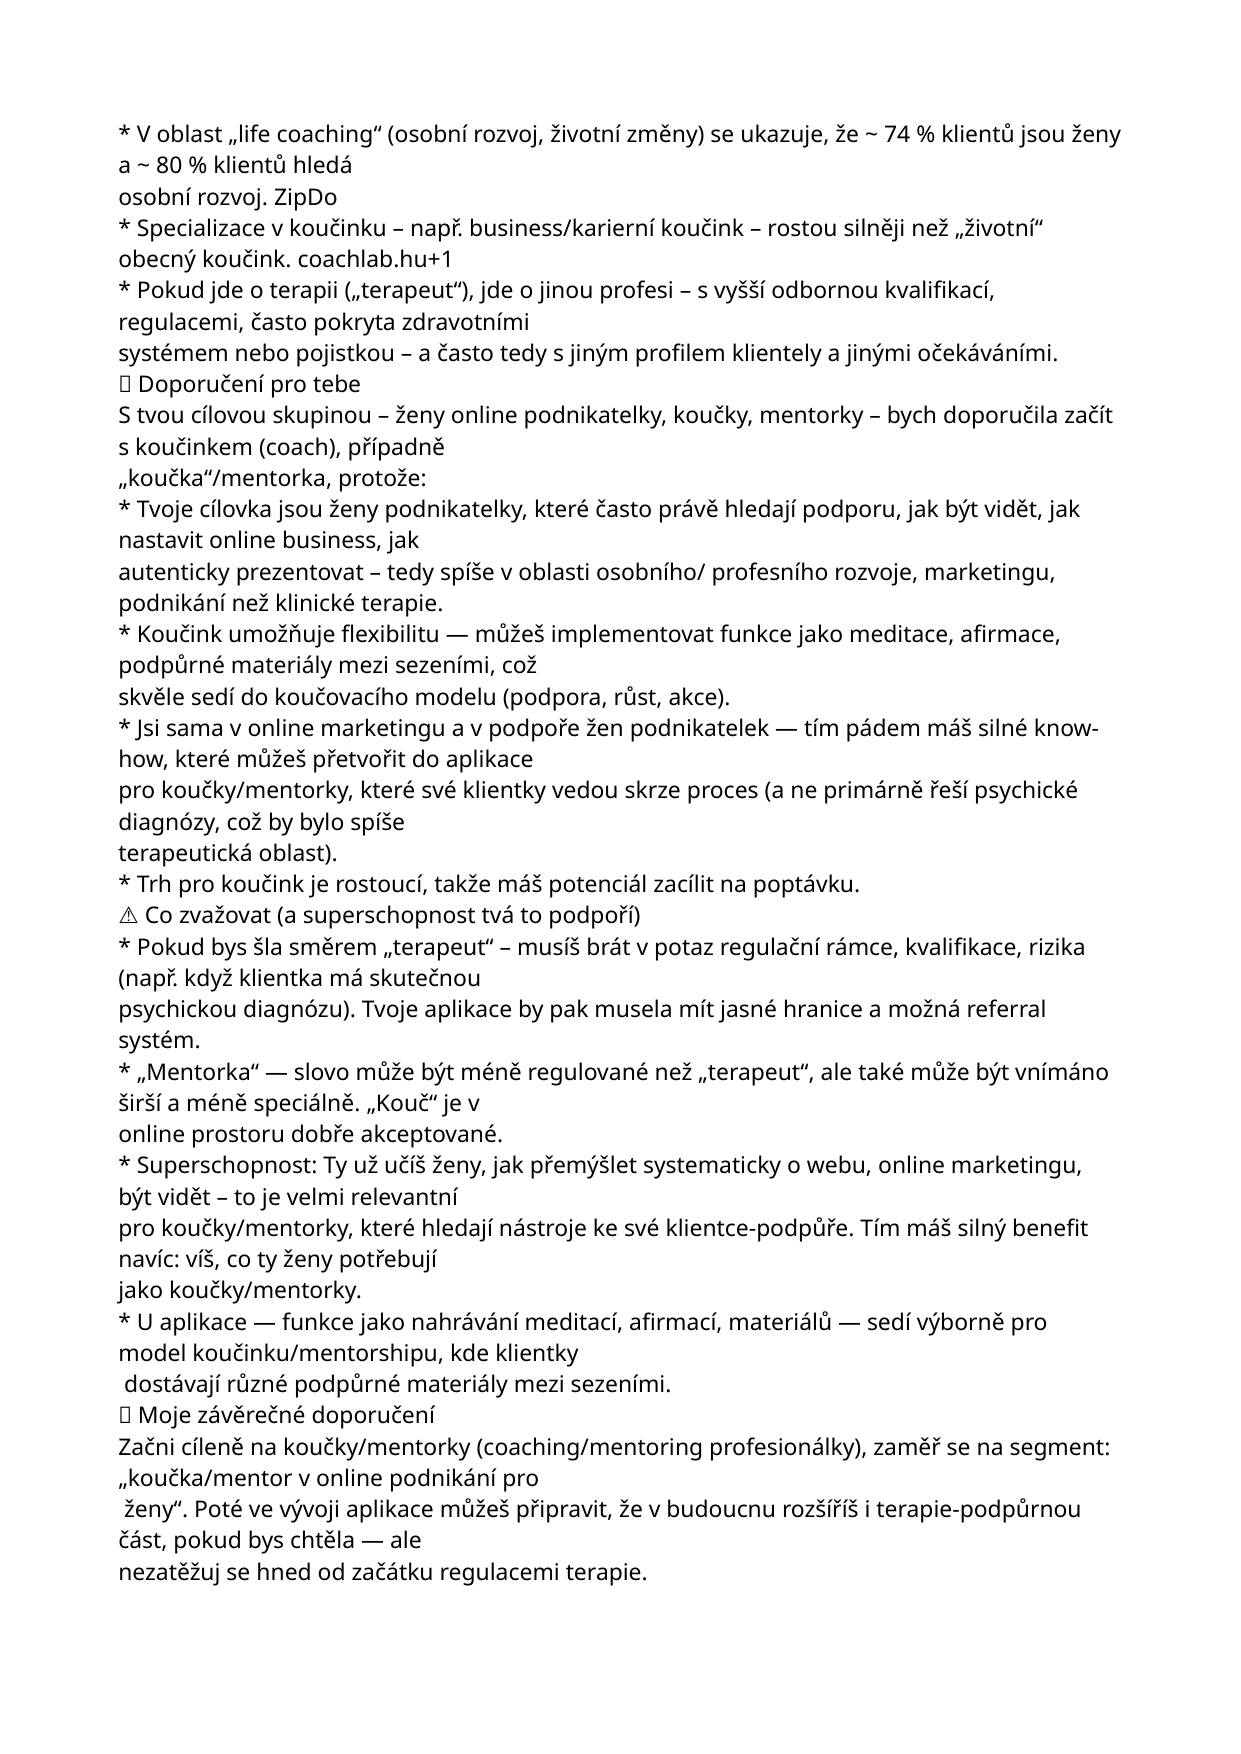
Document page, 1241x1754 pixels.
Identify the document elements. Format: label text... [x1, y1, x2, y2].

text pro koučky/mentorky, které své klientky vedou skrze proces (a ne primárně řeší psychické diagnózy, což by bylo spíše [118, 774, 1122, 837]
text psychickou diagnózu). Tvoje aplikace by pak musela mít jasné hranice a možná referral systém. [118, 993, 1122, 1056]
text * Tvoje cílovka jsou ženy podnikatelky, které často právě hledají podporu, jak být vidět, jak nastavit online business, jak [118, 493, 1122, 556]
text pro koučky/mentorky, které hledají nástroje ke své klientce-podpůře. Tím máš silný benefit navíc: víš, co ty ženy potřebují [118, 1212, 1122, 1274]
text * „Mentorka“ — slovo může být méně regulované než „terapeut“, ale také může být vnímáno širší a méně speciálně. „Kouč“ je v [118, 1056, 1122, 1118]
text online prostoru dobře akceptované. [118, 1118, 1122, 1149]
text ⚠️ Co zvažovat (a superschopnost tvá to podpoří) [118, 899, 1122, 931]
text S tvou cílovou skupinou – ženy online podnikatelky, koučky, mentorky – bych doporučila začít s koučinkem (coach), případně [118, 399, 1122, 462]
text ✅ Doporučení pro tebe [118, 368, 1122, 399]
text * Pokud jde o terapii („terapeut“), jde o jinou profesi – s vyšší odbornou kvalifikací, regulacemi, často pokryta zdravotními [118, 274, 1122, 337]
text terapeutická oblast). [118, 837, 1122, 868]
text nezatěžuj se hned od začátku regulacemi terapie. [118, 1556, 1122, 1587]
text * Specializace v koučinku – např. business/karierní koučink – rostou silněji než „životní“ obecný koučink. coachlab.hu+1 [118, 212, 1122, 274]
text * U aplikace — funkce jako nahrávání meditací, afirmací, materiálů — sedí výborně pro model koučinku/mentorshipu, kde klientky [118, 1306, 1122, 1368]
text systémem nebo pojistkou – a často tedy s jiným profilem klientely a jinými očekáváními. [118, 337, 1122, 368]
text osobní rozvoj. ZipDo [118, 181, 1122, 212]
text * Jsi sama v online marketingu a v podpoře žen podnikatelek — tím pádem máš silné know-how, které můžeš přetvořit do aplikace [118, 712, 1122, 774]
text Začni cíleně na koučky/mentorky (coaching/mentoring profesionálky), zaměř se na segment: „koučka/mentor v online podnikání pro [118, 1431, 1122, 1493]
text * Koučink umožňuje flexibilitu — můžeš implementovat funkce jako meditace, afirmace, podpůrné materiály mezi sezeními, což [118, 618, 1122, 681]
text * Trh pro koučink je rostoucí, takže máš potenciál zacílit na poptávku. [118, 868, 1122, 899]
text ženy“. Poté ve vývoji aplikace můžeš připravit, že v budoucnu rozšíříš i terapie-podpůrnou část, pokud bys chtěla — ale [118, 1493, 1122, 1556]
text autenticky prezentovat – tedy spíše v oblasti osobního/ profesního rozvoje, marketingu, podnikání než klinické terapie. [118, 556, 1122, 618]
text skvěle sedí do koučovacího modelu (podpora, růst, akce). [118, 681, 1122, 712]
text * Superschopnost: Ty už učíš ženy, jak přemýšlet systematicky o webu, online marketingu, být vidět – to je velmi relevantní [118, 1149, 1122, 1212]
text * Pokud bys šla směrem „terapeut“ – musíš brát v potaz regulační rámce, kvalifikace, rizika (např. když klientka má skutečnou [118, 931, 1122, 993]
text * V oblast „life coaching“ (osobní rozvoj, životní změny) se ukazuje, že ~ 74 % klientů jsou ženy a ~ 80 % klientů hledá [118, 118, 1122, 181]
text jako koučky/mentorky. [118, 1274, 1122, 1306]
text dostávají různé podpůrné materiály mezi sezeními. [118, 1368, 1122, 1399]
text 🎯 Moje závěrečné doporučení [118, 1399, 1122, 1431]
text „koučka“/mentorka, protože: [118, 462, 1122, 493]
